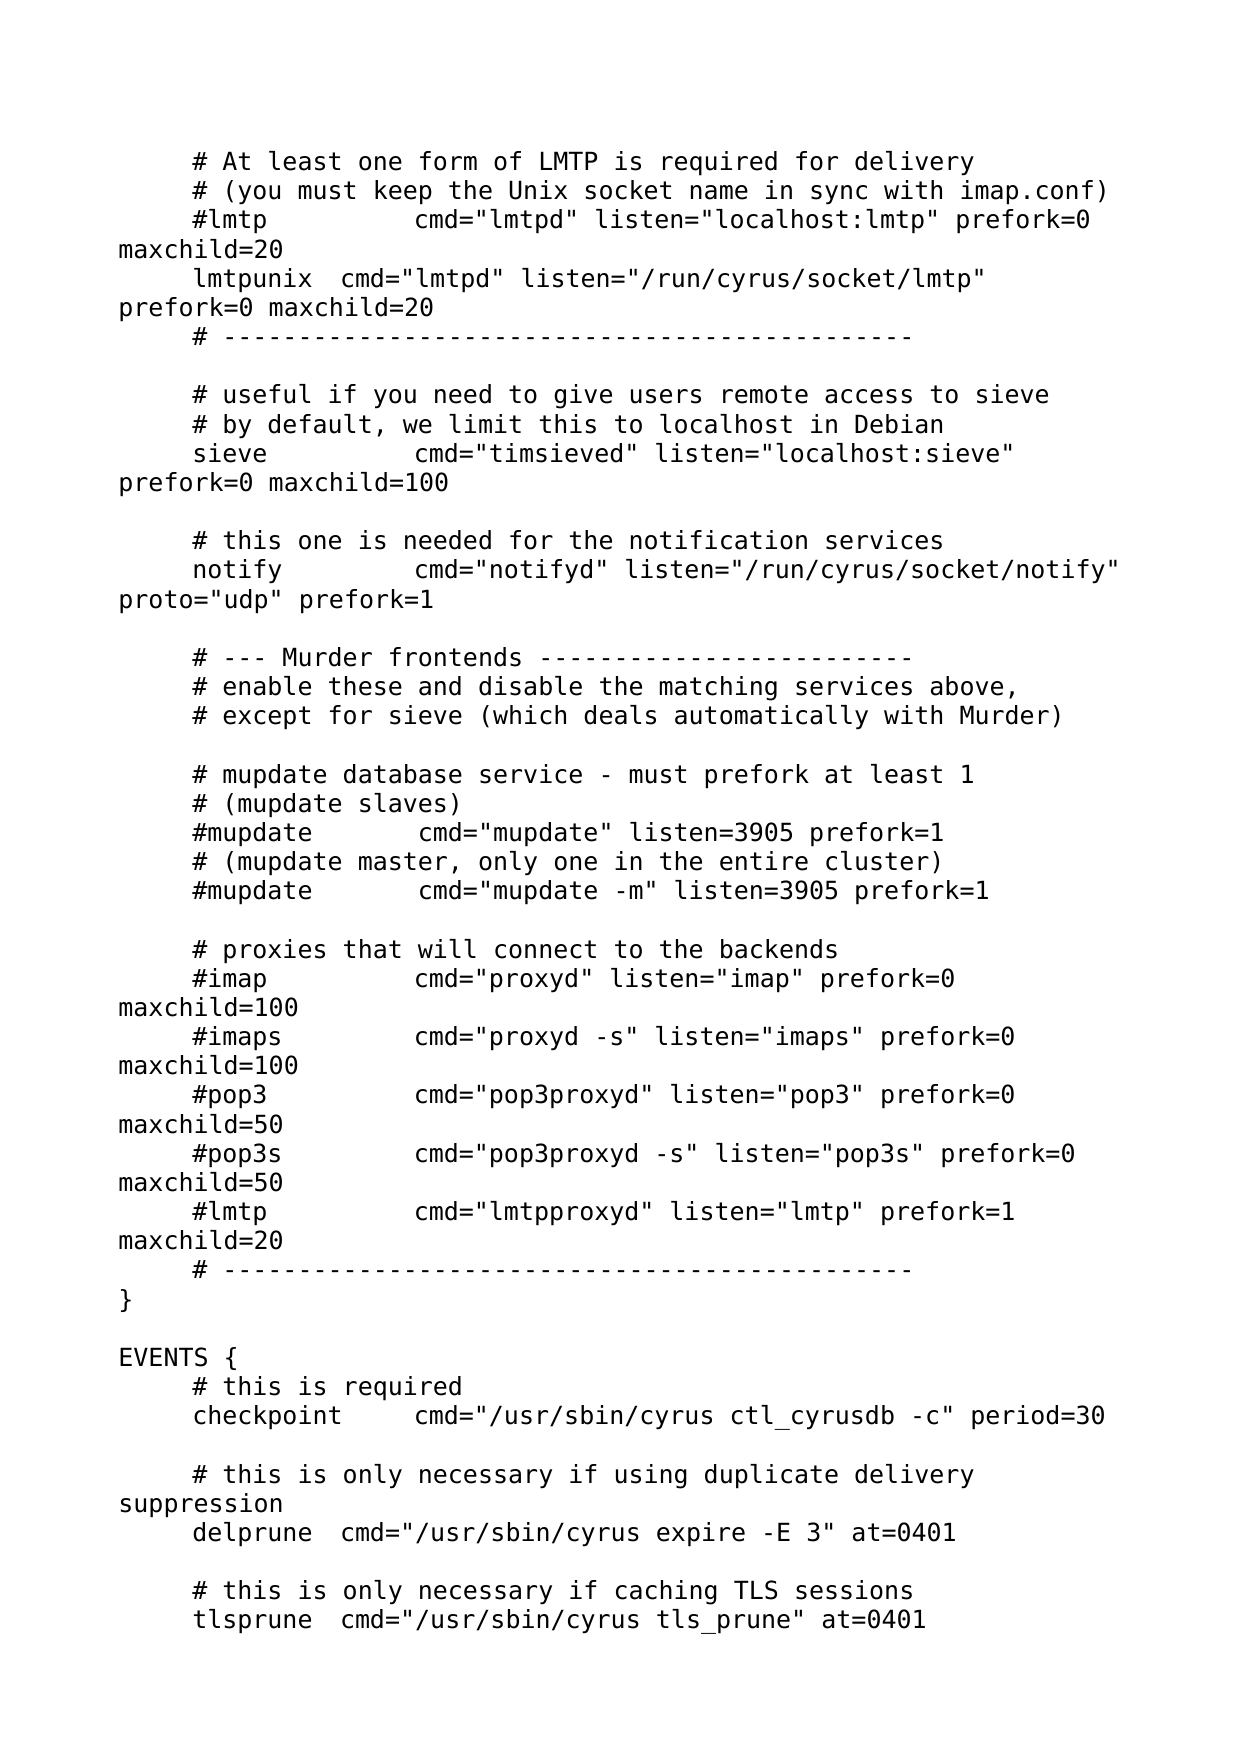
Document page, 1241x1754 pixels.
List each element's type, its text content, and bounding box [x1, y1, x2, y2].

text # At least one form of LMTP is required for delivery # (you must keep the Unix socket name in sync with imap.conf) #lmtp cmd="lmtpd" listen="localhost:lmtp" prefork=0 maxchild=20 lmtpunix cmd="lmtpd" listen="/run/cyrus/socket/lmtp" prefork=0 maxchild=20 # ---------------------------------------------- # useful if you need to give users remote access to sieve # by default, we limit this to localhost in Debian sieve cmd="timsieved" listen="localhost:sieve" prefork=0 maxchild=100 # this one is needed for the notification services notify cmd="notifyd" listen="/run/cyrus/socket/notify" proto="udp" prefork=1 # --- Murder frontends ------------------------- # enable these and disable the matching services above, # except for sieve (which deals automatically with Murder) # mupdate database service - must prefork at least 1 # (mupdate slaves) #mupdate cmd="mupdate" listen=3905 prefork=1 # (mupdate master, only one in the entire cluster) #mupdate cmd="mupdate -m" listen=3905 prefork=1 # proxies that will connect to the backends #imap cmd="proxyd" listen="imap" prefork=0 maxchild=100 #imaps cmd="proxyd -s" listen="imaps" prefork=0 maxchild=100 #pop3 cmd="pop3proxyd" listen="pop3" prefork=0 maxchild=50 #pop3s cmd="pop3proxyd -s" listen="pop3s" prefork=0 maxchild=50 #lmtp cmd="lmtpproxyd" listen="lmtp" prefork=1 maxchild=20 # ---------------------------------------------- } EVENTS { # this is required checkpoint cmd="/usr/sbin/cyrus ctl_cyrusdb -c" period=30 # this is only necessary if using duplicate delivery suppression delprune cmd="/usr/sbin/cyrus expire -E 3" at=0401 # this is only necessary if caching TLS sessions tlsprune cmd="/usr/sbin/cyrus tls_prune" at=0401 [118, 118, 1122, 1635]
